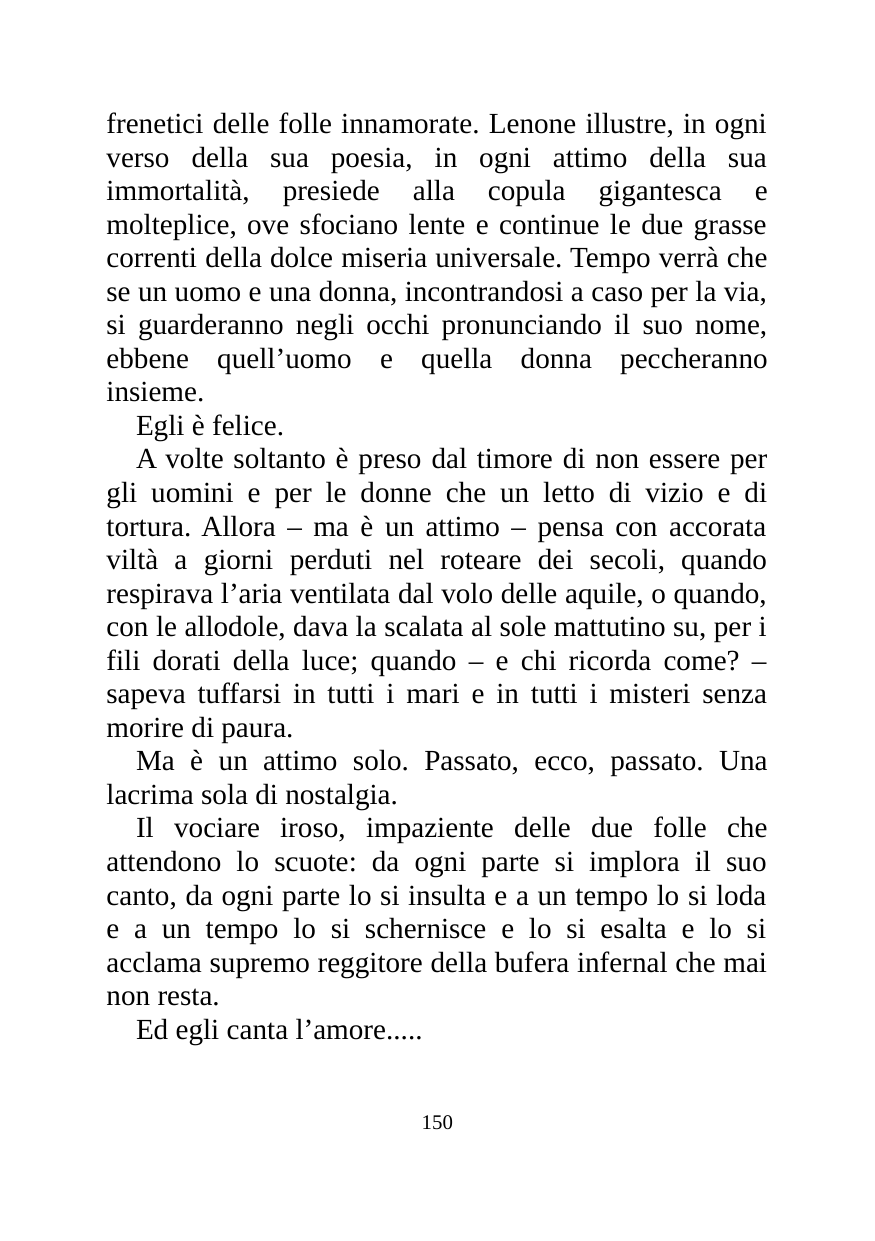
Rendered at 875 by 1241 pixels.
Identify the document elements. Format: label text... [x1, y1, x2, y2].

text Egli è felice. [106, 408, 768, 442]
text Ma è un attimo solo. Passato, ecco, passato. Una lacrima sola di nostalgia. [106, 743, 768, 811]
text Ed egli canta l’amore..... [106, 1012, 768, 1045]
text frenetici delle folle innamorate. Lenone illustre, in ogni verso della sua poesia, in ogni attimo della sua immortalità, presiede alla copula gigantesca e molteplice, ove sfociano lente e continue le due grasse correnti della dolce miseria universale. Tempo verrà che se un uomo e una donna, incontrandosi a caso per la via, si guarderanno negli occhi pronunciando il suo nome, ebbene quell’uomo e quella donna peccheranno insieme. [106, 106, 768, 408]
text A volte soltanto è preso dal timore di non essere per gli uomini e per le donne che un letto di vizio e di tortura. Allora – ma è un attimo – pensa con accorata viltà a giorni perduti nel roteare dei secoli, quando respirava l’aria ventilata dal volo delle aquile, o quando, con le allodole, dava la scalata al sole mattutino su, per i fili dorati della luce; quando – e chi ricorda come? – sapeva tuffarsi in tutti i mari e in tutti i misteri senza morire di paura. [106, 442, 768, 743]
text Il vociare iroso, impaziente delle due folle che attendono lo scuote: da ogni parte si implora il suo canto, da ogni parte lo si insulta e a un tempo lo si loda e a un tempo lo si schernisce e lo si esalta e lo si acclama supremo reggitore della bufera infernal che mai non resta. [106, 811, 768, 1012]
